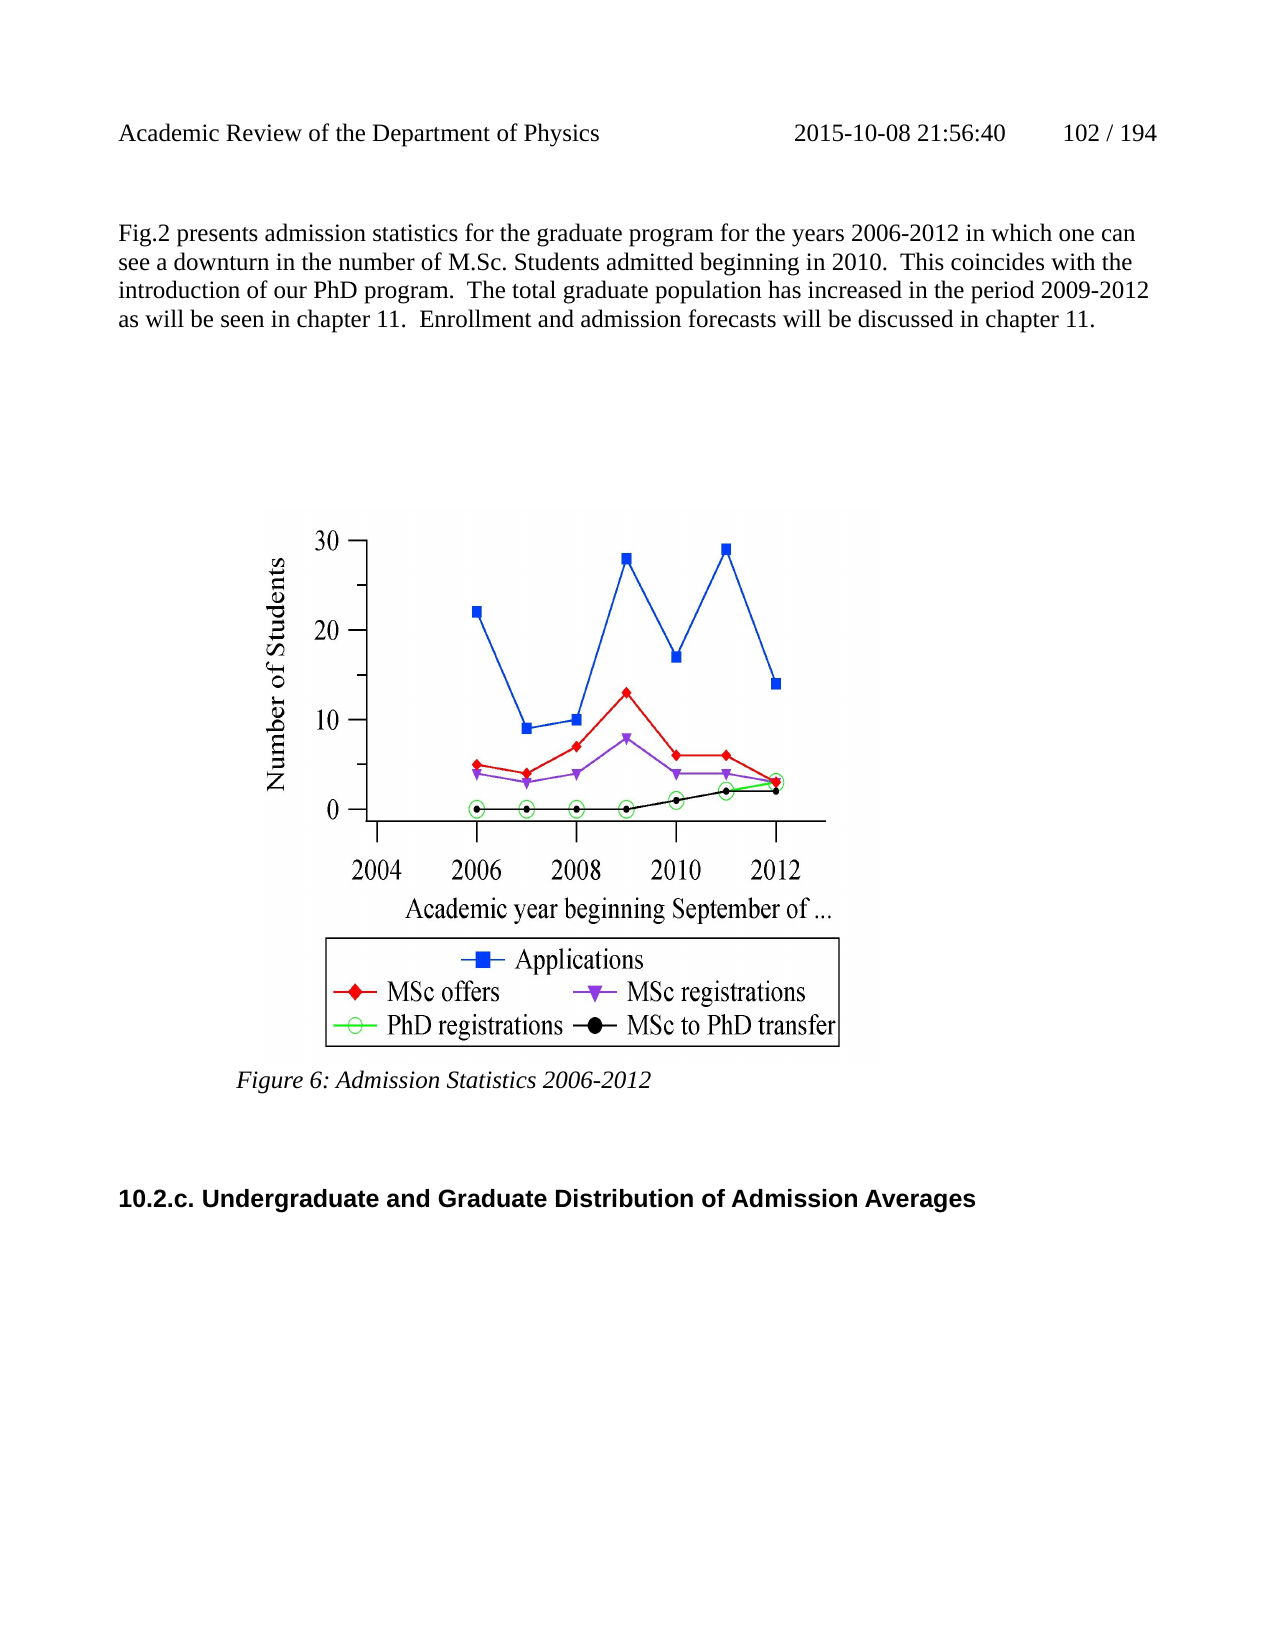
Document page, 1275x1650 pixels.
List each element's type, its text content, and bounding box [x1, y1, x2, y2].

picture [262, 508, 886, 1065]
text Fig.2 presents admission statistics for the graduate program for the years 2006-2012 in which one can see a downturn in the number of M.Sc. Students admitted beginning in 2010. This coincides with the introduction of our PhD program. The total graduate population has increased in the period 2009-2012 as will be seen in chapter 11. Enrollment and admission forecasts will be discussed in chapter 11. [118, 218, 1157, 333]
text Figure 6: Admission Statistics 2006-2012 [236, 1065, 887, 1093]
subtitle Undergraduate and Graduate Distribution of Admission Averages [118, 1184, 1157, 1213]
